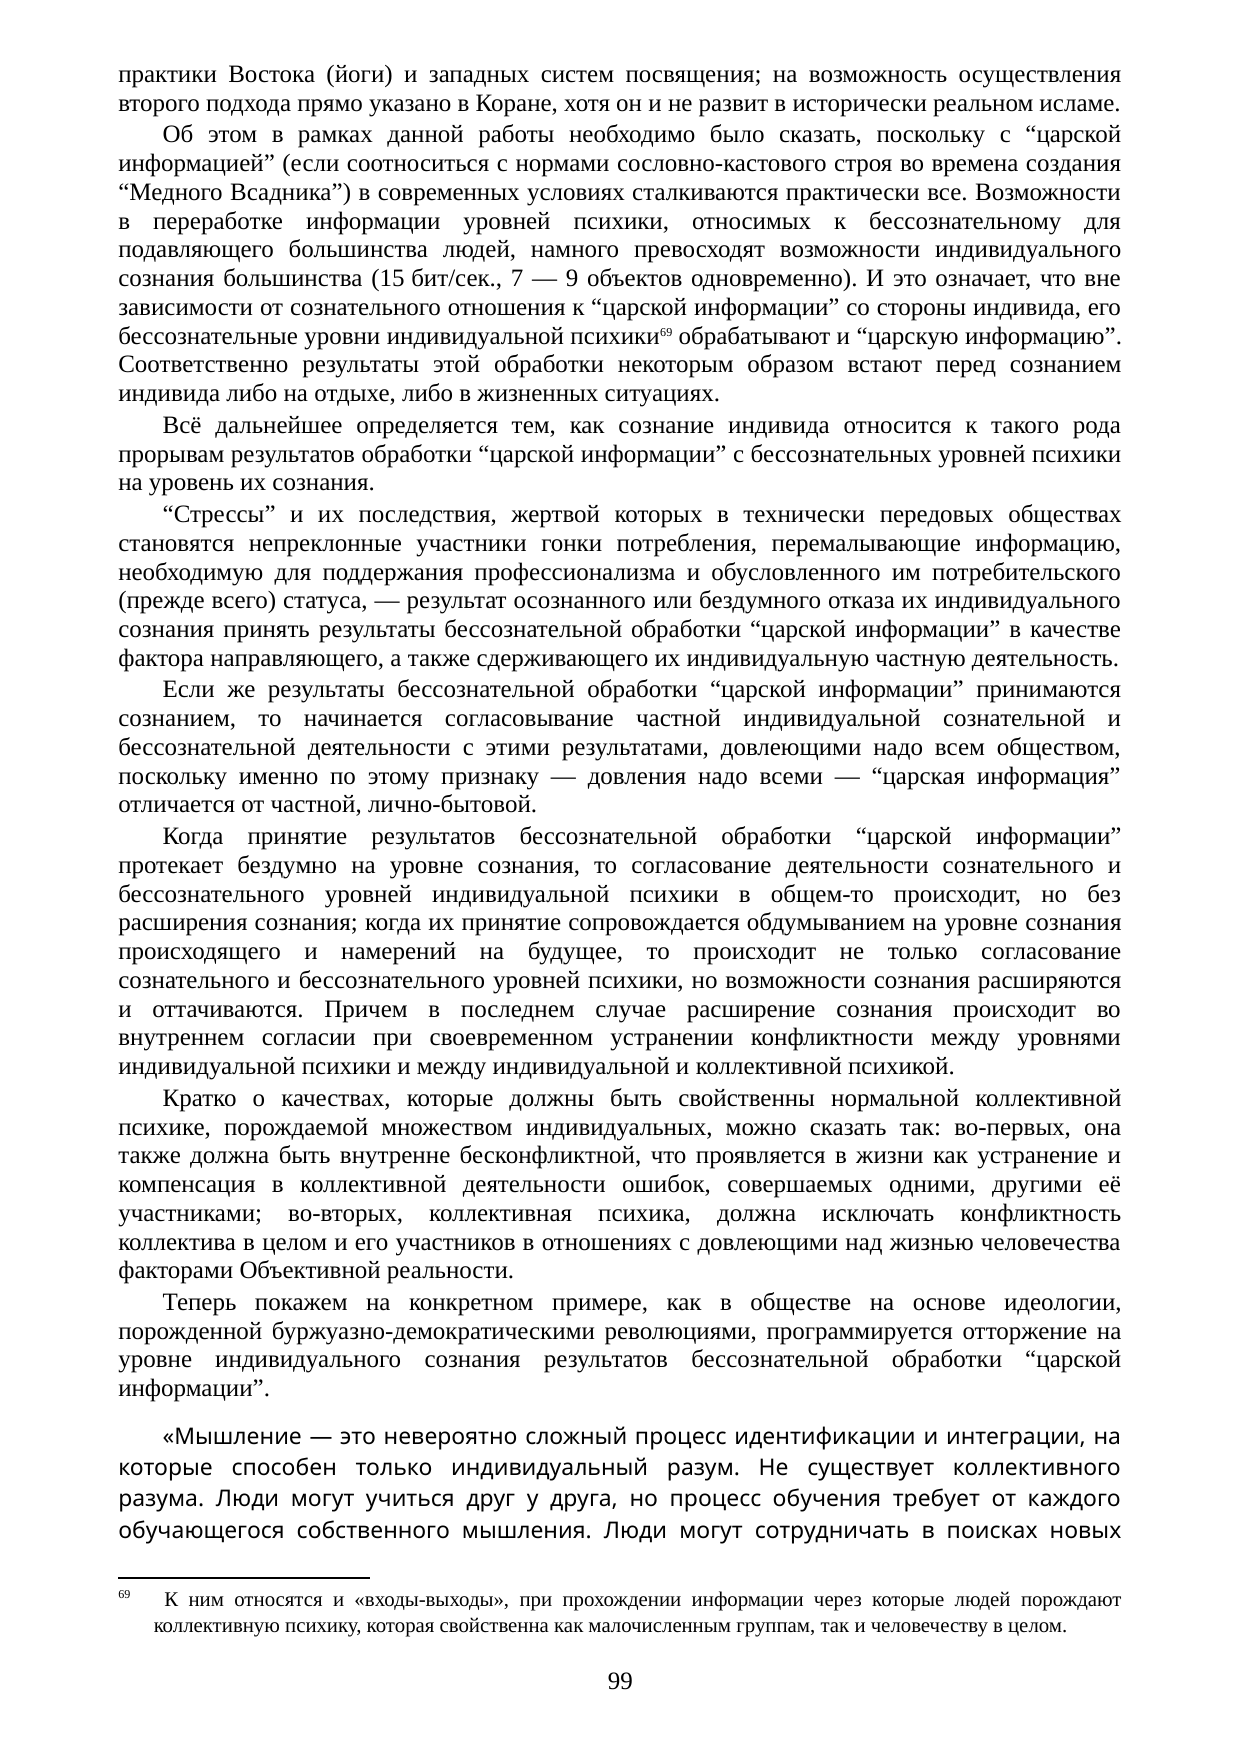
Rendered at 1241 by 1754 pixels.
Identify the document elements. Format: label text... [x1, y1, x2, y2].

text “Стрессы” и их последствия, жертвой которых в технически передовых обществах становятся непреклонные участники гонки потребления, перемалывающие информацию, необходимую для поддержания профессионализма и обусловленного им потребительского (прежде всего) статуса, — результат осознанного или бездумного отказа их индивидуального сознания принять результаты бессознательной обработки “царской информации” в качестве фактора направляющего, а также сдерживающего их индивидуальную частную деятельность. [118, 499, 1122, 672]
text К ним относятся и «входы-выходы», при прохождении информации через которые людей порождают коллективную психику, которая свойственна как малочисленным группам, так и человечеству в целом. [118, 1584, 1122, 1637]
text «Мышление — это невероятно сложный процесс идентификации и интеграции, на которые способен только индивидуальный разум. Не существует коллективного разума. Люди могут учиться друг у друга, но процесс обучения требует от каждого обучающегося собственного мышления. Люди могут сотрудничать в поисках новых [118, 1420, 1122, 1545]
text Теперь покажем на конкретном примере, как в обществе на основе идеологии, порожденной буржуазно-демократическими революциями, программируется отторжение на уровне индивидуального сознания результатов бессознательной обработки “царской информации”. [118, 1287, 1122, 1402]
text Когда принятие результатов бессознательной обработки “царской информации” протекает бездумно на уровне сознания, то согласование деятельности сознательного и бессознательного уровней индивидуальной психики в общем-то происходит, но без расширения сознания; когда их принятие сопровождается обдумыванием на уровне сознания происходящего и намерений на будущее, то происходит не только согласование сознательного и бессознательного уровней психики, но возможности сознания расширяются и оттачиваются. Причем в последнем случае расширение сознания происходит во внутреннем согласии при своевременном устранении конфликтности между уровнями индивидуальной психики и между индивидуальной и коллективной психикой. [118, 821, 1122, 1080]
text Если же результаты бессознательной обработки “царской информации” принимаются сознанием, то начинается согласовывание частной индивидуальной сознательной и бессознательной деятельности с этими результатами, довлеющими надо всем обществом, поскольку именно по этому признаку — довления надо всеми — “царская информация” отличается от частной, лично-бытовой. [118, 674, 1122, 818]
text Об этом в рамках данной работы необходимо было сказать, поскольку с “царской информацией” (если соотноситься с нормами сословно-кастового строя во времена создания “Медного Всадника”) в современных условиях сталкиваются практически все. Возможности в переработке информации уровней психики, относимых к бессознательному для подавляющего большинства людей, намного превосходят возможности индивидуального сознания большинства (15 бит/сек., 7 — 9 объектов одновременно). И это означает, что вне зависимости от сознательного отношения к “царской информации” со стороны индивида, его бессознательные уровни индивидуальной психики обрабатывают и “царскую информацию”. Соответственно результаты этой обработки некоторым образом встают перед сознанием индивида либо на отдыхе, либо в жизненных ситуациях. [118, 119, 1122, 407]
text практики Востока (йоги) и западных систем посвящения; на возможность осуществления второго подхода прямо указано в Коране, хотя он и не развит в исторически реальном исламе. [118, 59, 1122, 117]
text Кратко о качествах, которые должны быть свойственны нормальной коллективной психике, порождаемой множеством индивидуальных, можно сказать так: во-первых, она также должна быть внутренне бесконфликтной, что проявляется в жизни как устранение и компенсация в коллективной деятельности ошибок, совершаемых одними, другими её участниками; во-вторых, коллективная психика, должна исключать конфликтность коллектива в целом и его участников в отношениях с довлеющими над жизнью человечества факторами Объективной реальности. [118, 1083, 1122, 1284]
text Всё дальнейшее определяется тем, как сознание индивида относится к такого рода прорывам результатов обработки “царской информации” с бессознательных уровней психики на уровень их сознания. [118, 410, 1122, 496]
